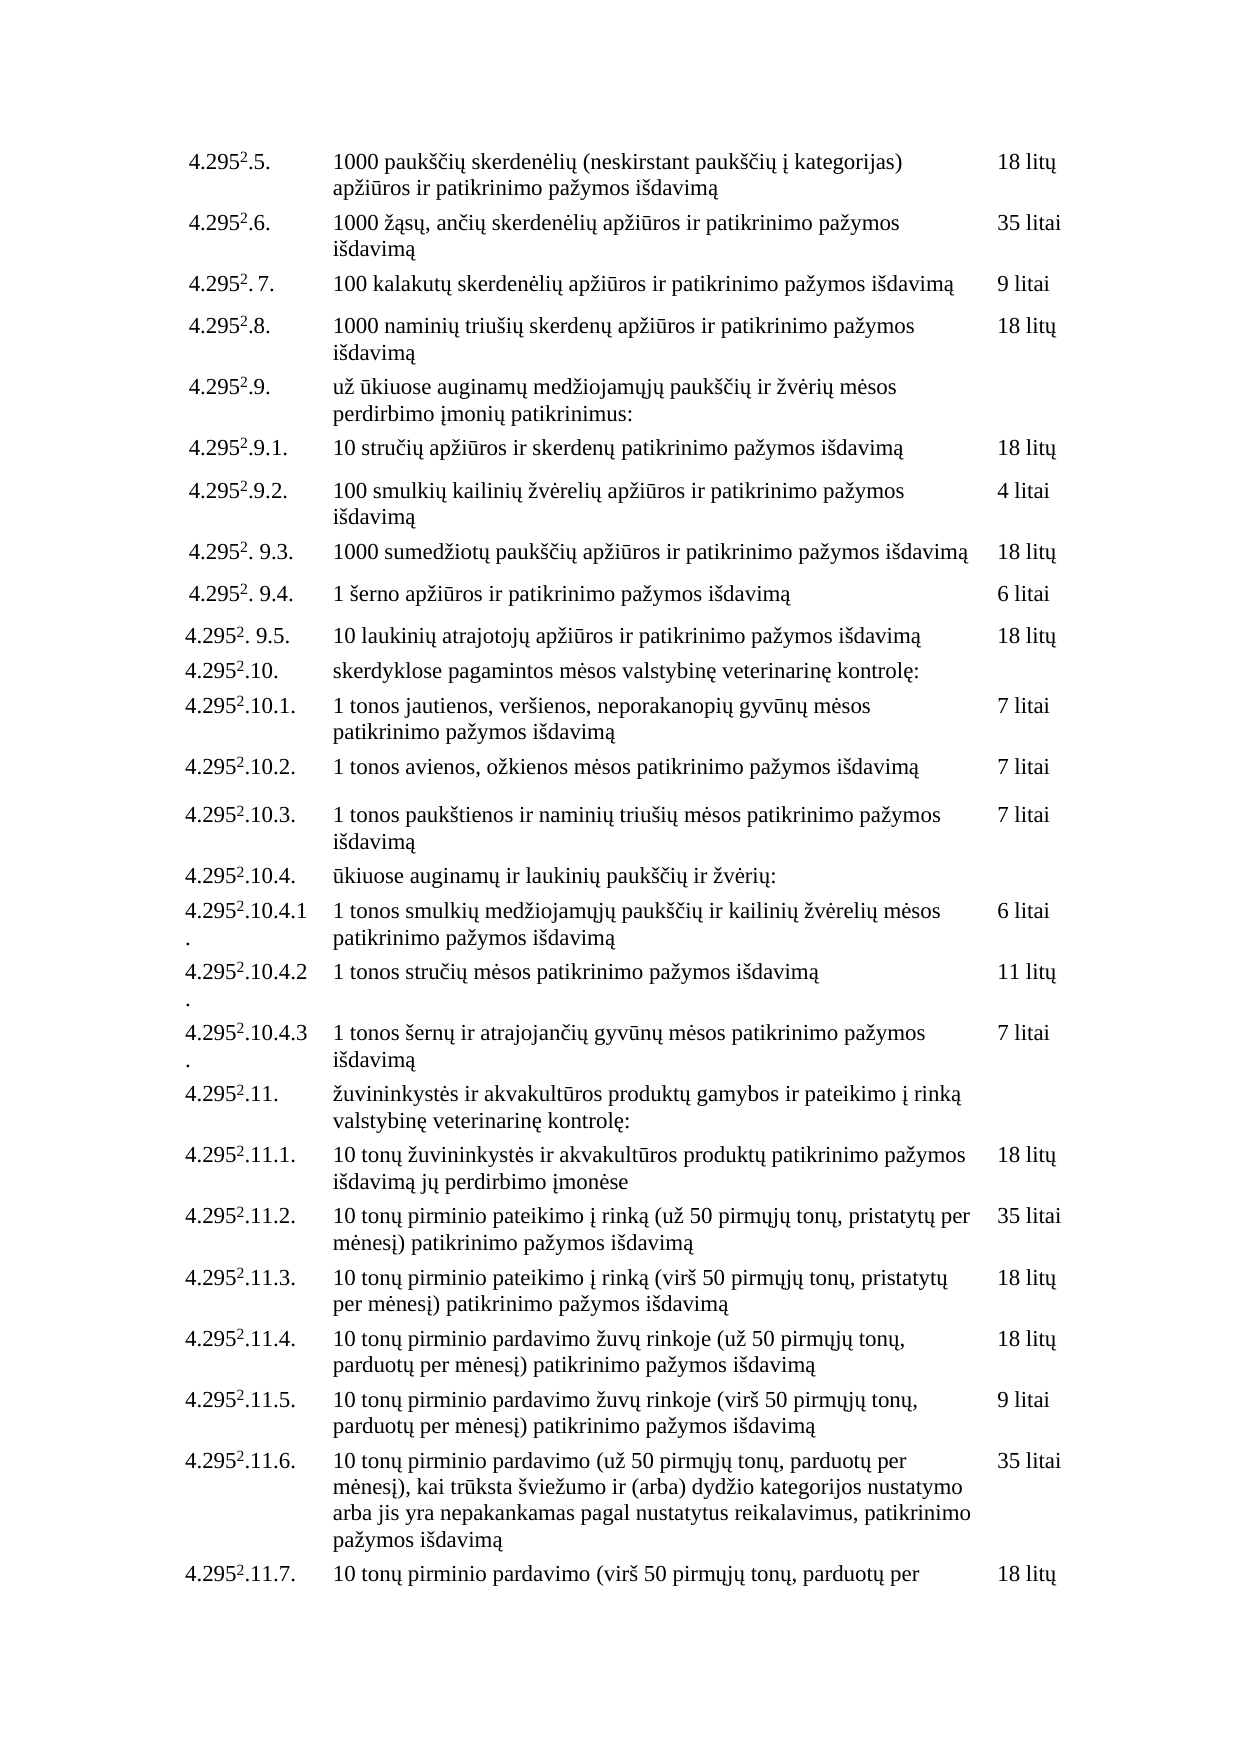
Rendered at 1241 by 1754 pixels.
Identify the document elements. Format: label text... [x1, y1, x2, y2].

table_cell 4.2952.5. [177, 148, 321, 209]
table_cell 1000 sumedžiotų paukščių apžiūros ir patikrinimo pažymos išdavimą [321, 538, 986, 580]
table_cell 4.2952.10.1. [174, 692, 321, 753]
table_cell 1 tonos smulkių medžiojamųjų paukščių ir kailinių žvėrelių mėsos patikrinimo pažymos išdavimą [321, 897, 986, 958]
table_cell 35 litai [986, 209, 1148, 270]
table_cell 4.2952.9. [177, 373, 321, 434]
table_cell 4.2952. 9.4. [177, 580, 321, 622]
table_cell 10 tonų pirminio pardavimo (virš 50 pirmųjų tonų, parduotų per [321, 1560, 986, 1595]
table_cell 4.2952.10. [174, 657, 321, 692]
table_cell [986, 863, 1148, 897]
table_cell 100 smulkių kailinių žvėrelių apžiūros ir patikrinimo pažymos išdavimą [321, 477, 986, 538]
table_cell 11 litų [986, 958, 1148, 1019]
table_cell 18 litų [986, 434, 1148, 477]
table_cell 4.2952.9.2. [177, 477, 321, 538]
table_cell 18 litų [986, 623, 1148, 657]
table_cell 4.2952.11.6. [174, 1447, 321, 1560]
table_cell 4.2952.10.4.3. [174, 1019, 321, 1080]
table_cell 4.2952.10.2. [174, 753, 321, 802]
table_cell 7 litai [986, 1019, 1148, 1080]
table_cell žuvininkystės ir akvakultūros produktų gamybos ir pateikimo į rinką valstybinę veterinarinę kontrolę: [321, 1080, 986, 1141]
table_cell 18 litų [986, 1325, 1148, 1386]
table_cell 4.2952.11.3. [174, 1264, 321, 1324]
table_cell [986, 1080, 1148, 1141]
table_cell 1 tonos šernų ir atrajojančių gyvūnų mėsos patikrinimo pažymos išdavimą [321, 1019, 986, 1080]
table_cell 4.2952.10.4.1. [174, 897, 321, 958]
table_cell 4.2952.8. [177, 312, 321, 373]
table_cell 18 litų [986, 1560, 1148, 1595]
table_cell 18 litų [986, 1141, 1148, 1202]
table_cell 18 litų [986, 1264, 1148, 1324]
table_cell 4.2952.10.3. [174, 802, 321, 863]
table_cell už ūkiuose auginamų medžiojamųjų paukščių ir žvėrių mėsos perdirbimo įmonių patikrinimus: [321, 373, 986, 434]
table_cell 4.2952.11.4. [174, 1325, 321, 1386]
table_cell 10 laukinių atrajotojų apžiūros ir patikrinimo pažymos išdavimą [321, 623, 986, 657]
table_cell 6 litai [986, 897, 1148, 958]
table_cell 4.2952.9.1. [177, 434, 321, 477]
table_cell 1 tonos stručių mėsos patikrinimo pažymos išdavimą [321, 958, 986, 1019]
table_cell 4.2952.11. [174, 1080, 321, 1141]
table_cell 4.2952.6. [177, 209, 321, 270]
table_cell [986, 373, 1148, 434]
table_cell 10 tonų pirminio pardavimo žuvų rinkoje (už 50 pirmųjų tonų, parduotų per mėnesį) patikrinimo pažymos išdavimą [321, 1325, 986, 1386]
table_cell 4.2952.11.2. [174, 1203, 321, 1263]
table_cell 1000 naminių triušių skerdenų apžiūros ir patikrinimo pažymos išdavimą [321, 312, 986, 373]
table_cell 10 tonų pirminio pateikimo į rinką (virš 50 pirmųjų tonų, pristatytų per mėnesį) patikrinimo pažymos išdavimą [321, 1264, 986, 1324]
table_cell 4.2952.11.7. [174, 1560, 321, 1595]
table_cell 18 litų [986, 312, 1148, 373]
table_cell 1000 žąsų, ančių skerdenėlių apžiūros ir patikrinimo pažymos išdavimą [321, 209, 986, 270]
table_cell 4 litai [986, 477, 1148, 538]
table_cell 1 tonos avienos, ožkienos mėsos patikrinimo pažymos išdavimą [321, 753, 986, 802]
table_cell 10 tonų pirminio pardavimo žuvų rinkoje (virš 50 pirmųjų tonų, parduotų per mėnesį) patikrinimo pažymos išdavimą [321, 1386, 986, 1447]
table_cell skerdyklose pagamintos mėsos valstybinę veterinarinę kontrolę: [321, 657, 986, 692]
table_cell 10 tonų pirminio pateikimo į rinką (už 50 pirmųjų tonų, pristatytų per mėnesį) patikrinimo pažymos išdavimą [321, 1203, 986, 1263]
table_cell 4.2952.11.1. [174, 1141, 321, 1202]
table_cell 18 litų [986, 538, 1148, 580]
table_cell 35 litai [986, 1447, 1148, 1560]
table_cell 18 litų [986, 148, 1148, 209]
table_cell 10 tonų pirminio pardavimo (už 50 pirmųjų tonų, parduotų per mėnesį), kai trūksta šviežumo ir (arba) dydžio kategorijos nustatymo arba jis yra nepakankamas pagal nustatytus reikalavimus, patikrinimo pažymos išdavimą [321, 1447, 986, 1560]
table_cell 4.2952. 7. [177, 270, 321, 312]
table_cell 4.2952.11.5. [174, 1386, 321, 1447]
table_cell 9 litai [986, 1386, 1148, 1447]
table_cell 35 litai [986, 1203, 1148, 1263]
table_cell 100 kalakutų skerdenėlių apžiūros ir patikrinimo pažymos išdavimą [321, 270, 986, 312]
table_cell ūkiuose auginamų ir laukinių paukščių ir žvėrių: [321, 863, 986, 897]
table_cell 4.2952.10.4. [174, 863, 321, 897]
table_cell 4.2952. 9.5. [174, 623, 321, 657]
table_cell 7 litai [986, 753, 1148, 802]
table_cell 9 litai [986, 270, 1148, 312]
table_cell 6 litai [986, 580, 1148, 622]
table_cell 1 šerno apžiūros ir patikrinimo pažymos išdavimą [321, 580, 986, 622]
table_cell 4.2952.10.4.2. [174, 958, 321, 1019]
table_cell 7 litai [986, 802, 1148, 863]
table_cell 1 tonos paukštienos ir naminių triušių mėsos patikrinimo pažymos išdavimą [321, 802, 986, 863]
table_cell 1000 paukščių skerdenėlių (neskirstant paukščių į kategorijas) apžiūros ir patikrinimo pažymos išdavimą [321, 148, 986, 209]
table_cell 10 tonų žuvininkystės ir akvakultūros produktų patikrinimo pažymos išdavimą jų perdirbimo įmonėse [321, 1141, 986, 1202]
table_cell 4.2952. 9.3. [177, 538, 321, 580]
table_cell 7 litai [986, 692, 1148, 753]
table_cell 10 stručių apžiūros ir skerdenų patikrinimo pažymos išdavimą [321, 434, 986, 477]
table_cell 1 tonos jautienos, veršienos, neporakanopių gyvūnų mėsos patikrinimo pažymos išdavimą [321, 692, 986, 753]
table_cell [986, 657, 1148, 692]
